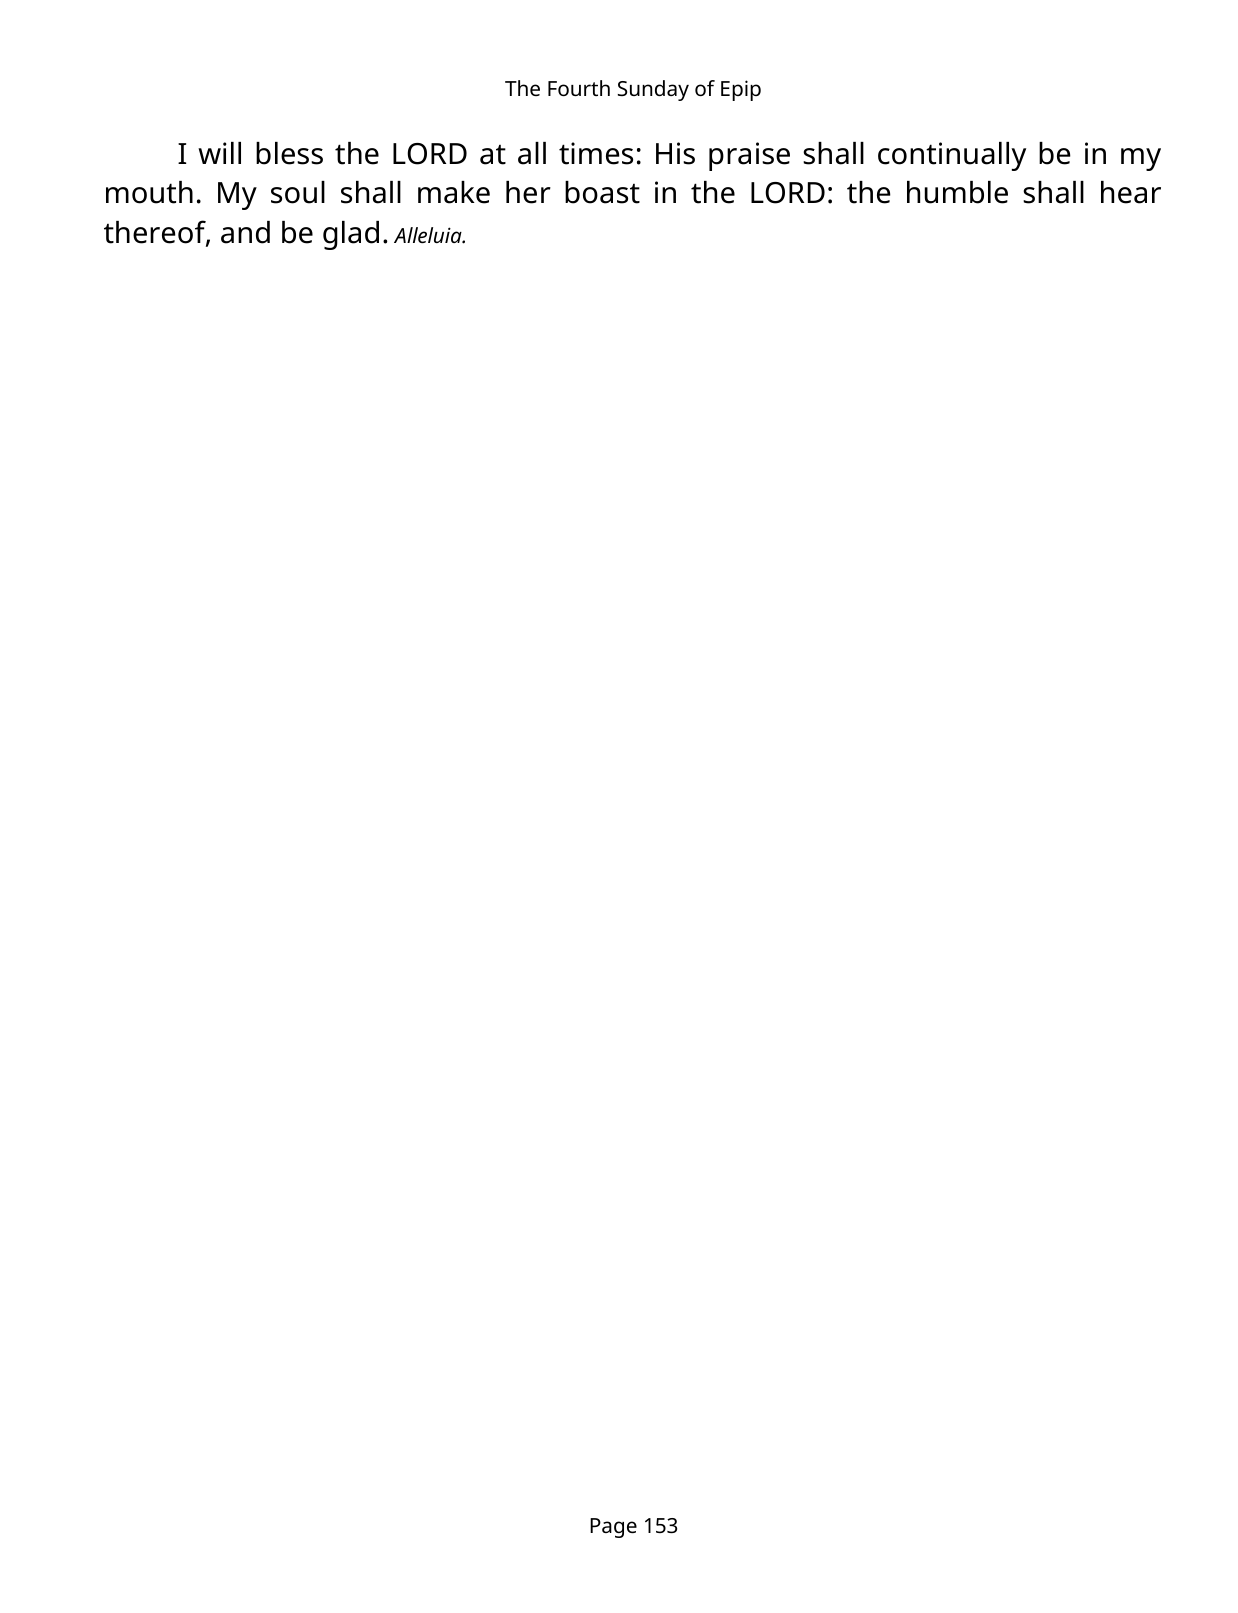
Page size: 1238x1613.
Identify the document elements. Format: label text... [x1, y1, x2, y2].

text The Fourth Sunday of Epip [102, 74, 1165, 102]
text I will bless the LORD at all times: His praise shall continually be in my mouth. My soul shall make her boast in the LORD: the humble shall hear thereof, and be glad. Alleluia. [103, 133, 1163, 252]
